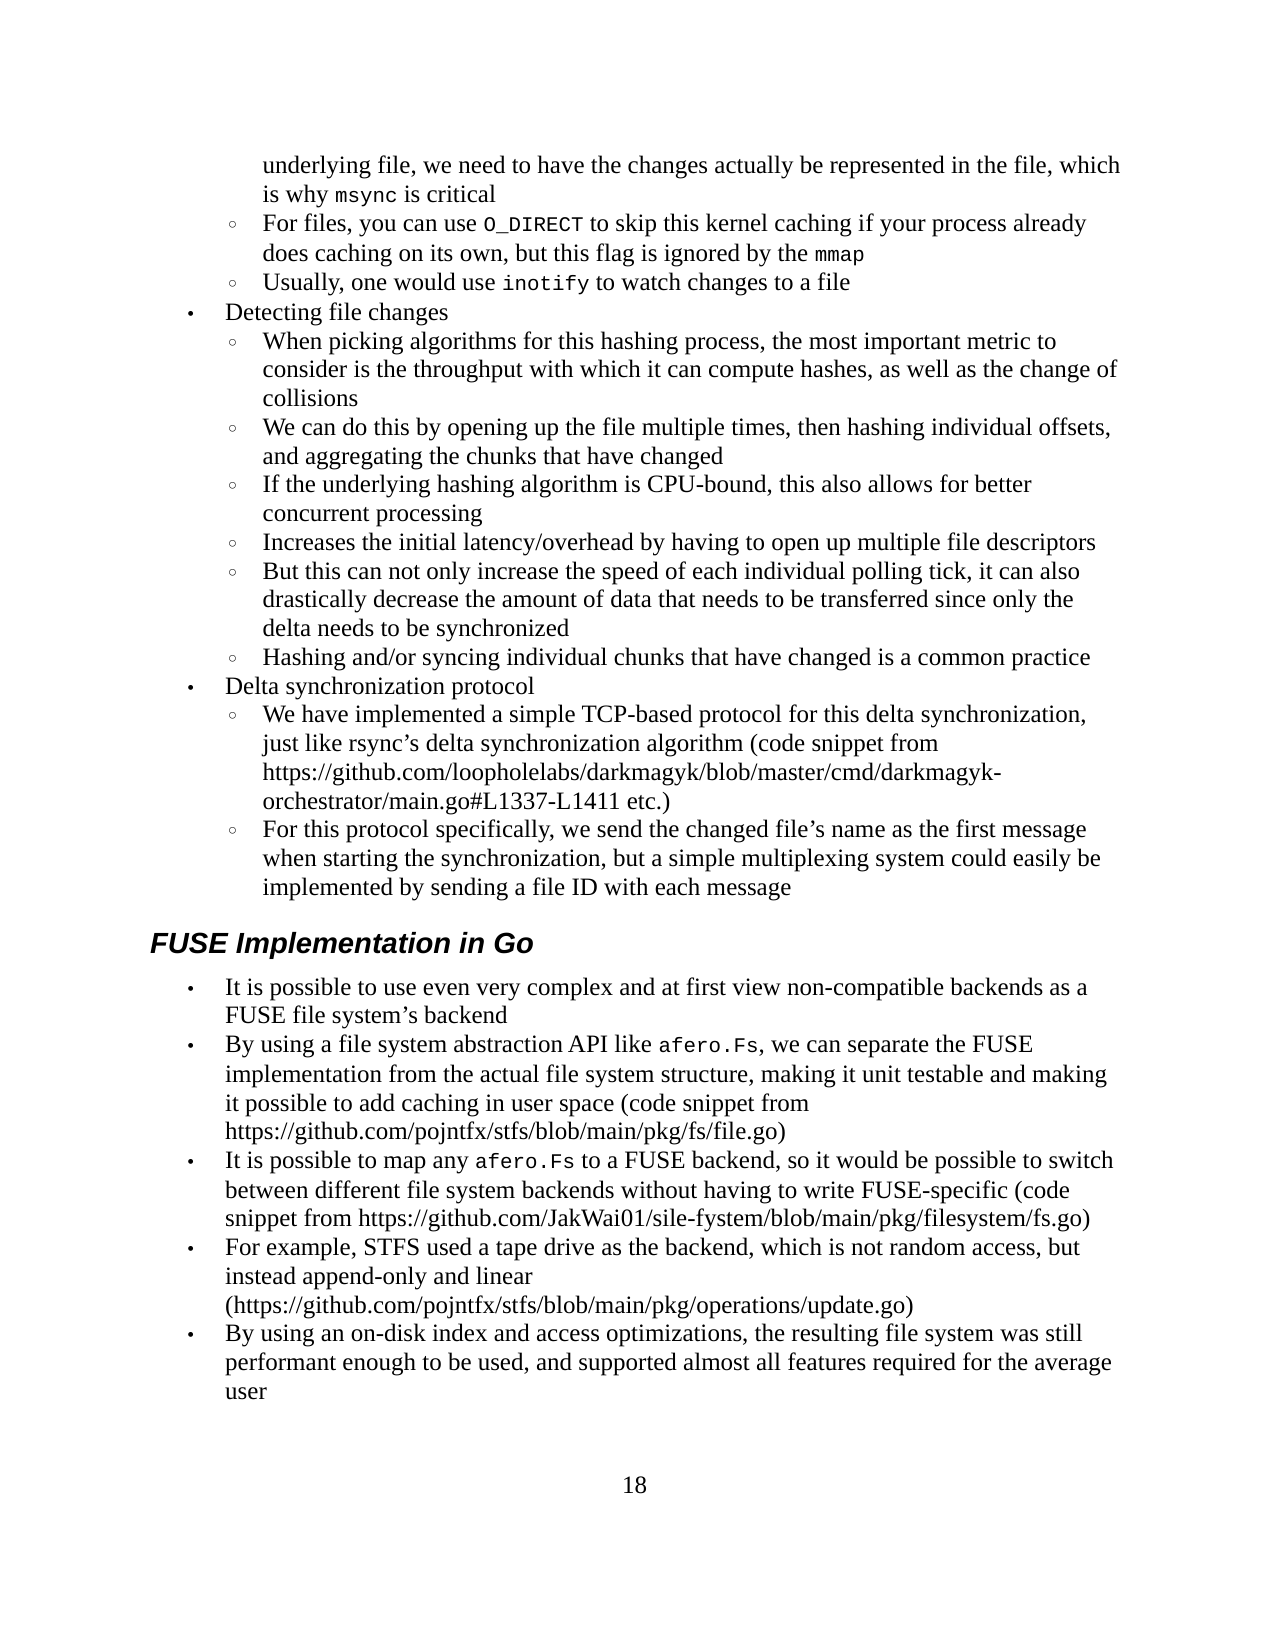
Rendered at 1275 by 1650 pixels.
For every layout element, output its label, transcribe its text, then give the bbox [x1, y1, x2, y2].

list It is possible to use even very complex and at first view non-compatible backends as a FUSE file system’s backend [187, 972, 1125, 1029]
list It is possible to map any afero.Fs to a FUSE backend, so it would be possible to switch between different file system backends without having to write FUSE-specific (code snippet from https://github.com/JakWai01/sile-fystem/blob/main/pkg/filesystem/fs.go) [187, 1145, 1125, 1232]
list Detecting file changes [187, 297, 1125, 326]
list By using a file system abstraction API like afero.Fs, we can separate the FUSE implementation from the actual file system structure, making it unit testable and making it possible to add caching in user space (code snippet from https://github.com/pojntfx/stfs/blob/main/pkg/fs/file.go) [187, 1029, 1125, 1145]
list For files, you can use O_DIRECT to skip this kernel caching if your process already does caching on its own, but this flag is ignored by the mmap [225, 208, 1125, 267]
list Hashing and/or syncing individual chunks that have changed is a common practice [225, 642, 1125, 671]
list underlying file, we need to have the changes actually be represented in the file, which is why msync is critical [225, 150, 1125, 208]
list Usually, one would use inotify to watch changes to a file [225, 267, 1125, 297]
list But this can not only increase the speed of each individual polling tick, it can also drastically decrease the amount of data that needs to be transferred since only the delta needs to be synchronized [225, 556, 1125, 642]
list For this protocol specifically, we send the changed file’s name as the first message when starting the synchronization, but a simple multiplexing system could easily be implemented by sending a file ID with each message [225, 814, 1125, 901]
list Delta synchronization protocol [187, 671, 1125, 699]
list By using an on-disk index and access optimizations, the resulting file system was still performant enough to be used, and supported almost all features required for the average user [187, 1318, 1125, 1405]
subtitle FUSE Implementation in Go [150, 926, 1125, 959]
list Increases the initial latency/overhead by having to open up multiple file descriptors [225, 527, 1125, 556]
list We have implemented a simple TCP-based protocol for this delta synchronization, just like rsync’s delta synchronization algorithm (code snippet from https://github.com/loopholelabs/darkmagyk/blob/master/cmd/darkmagyk-orchestrator/main.go#L1337-L1411 etc.) [225, 699, 1125, 814]
list For example, STFS used a tape drive as the backend, which is not random access, but instead append-only and linear (https://github.com/pojntfx/stfs/blob/main/pkg/operations/update.go) [187, 1232, 1125, 1318]
list If the underlying hashing algorithm is CPU-bound, this also allows for better concurrent processing [225, 469, 1125, 527]
list When picking algorithms for this hashing process, the most important metric to consider is the throughput with which it can compute hashes, as well as the change of collisions [225, 326, 1125, 412]
list We can do this by opening up the file multiple times, then hashing individual offsets, and aggregating the chunks that have changed [225, 412, 1125, 469]
